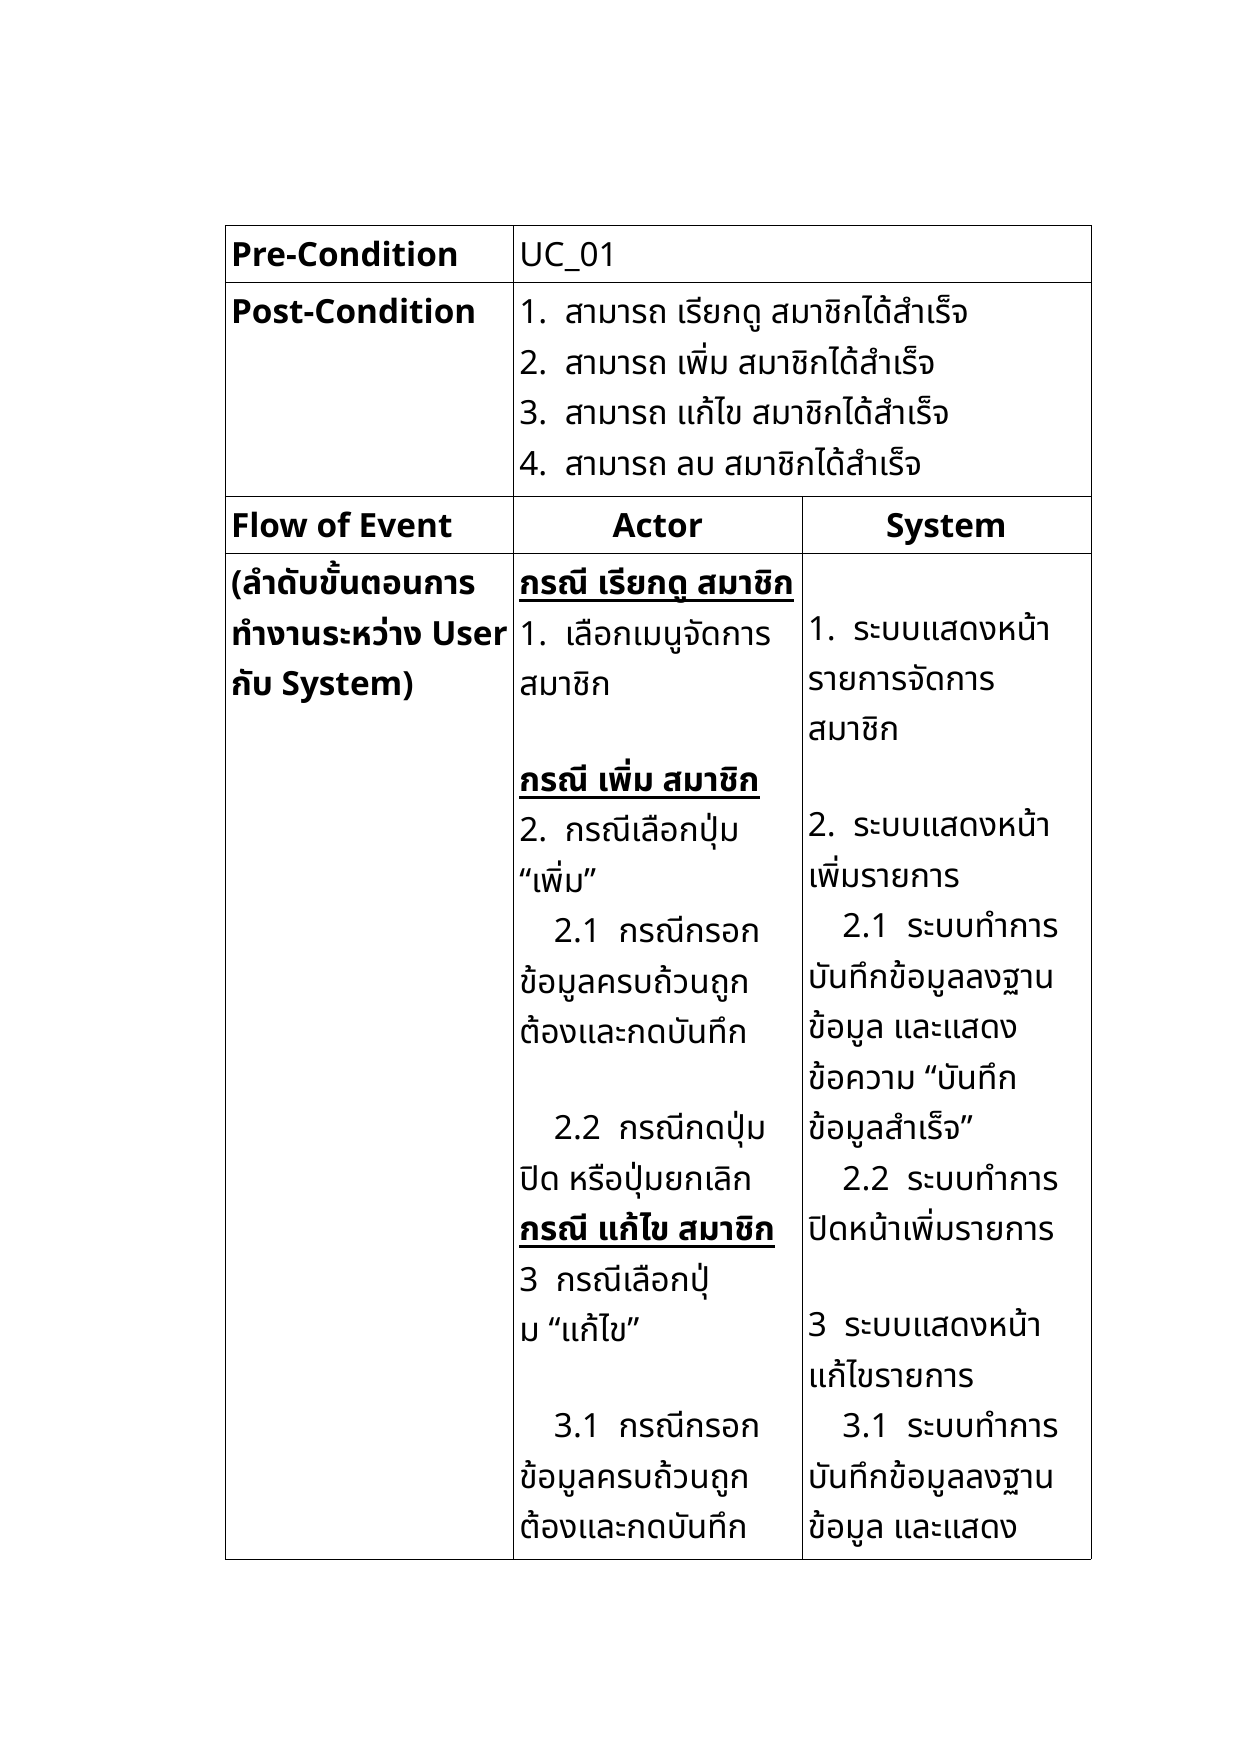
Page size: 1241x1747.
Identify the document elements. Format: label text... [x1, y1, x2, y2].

table_cell 1. สามารถ เรียกดู สมาชิกได้สำเร็จ 2. สามารถ เพิ่ม สมาชิกได้สำเร็จ 3. สามารถ แก้ไข สมาชิกได้สำเร็จ 4. สามารถ ลบ สมาชิกได้สำเร็จ [514, 283, 1091, 496]
table_cell Post-Condition [226, 283, 513, 496]
table_cell Flow of Event [226, 497, 513, 553]
table_cell (ลำดับขั้นตอนการ ทำงานระหว่าง User กับ System) [226, 554, 513, 1559]
table_cell กรณี เรียกดู สมาชิก 1. เลือกเมนูจัดการสมาชิก กรณี เพิ่ม สมาชิก 2. กรณีเลือกปุ่ม “เพิ่ม” 2.1 กรณีกรอกข้อมูลครบถ้วนถูกต้องและกดบันทึก 2.2 กรณีกดปุ่มปิด หรือปุ่มยกเลิก กรณี แก้ไข สมาชิก 3 กรณีเลือกปุ่ม “แก้ไข” 3.1 กรณีกรอกข้อมูลครบถ้วนถูกต้องและกดบันทึก [514, 554, 802, 1559]
table_cell Pre-Condition [226, 226, 513, 282]
table_cell Actor [514, 497, 802, 553]
table_cell System [803, 497, 1091, 553]
table_cell 1. ระบบแสดงหน้ารายการจัดการสมาชิก 2. ระบบแสดงหน้าเพิ่มรายการ 2.1 ระบบทำการบันทึกข้อมูลลงฐานข้อมูล และแสดงข้อความ “บันทึกข้อมูลสำเร็จ” 2.2 ระบบทำการปิดหน้าเพิ่มรายการ 3 ระบบแสดงหน้าแก้ไขรายการ 3.1 ระบบทำการบันทึกข้อมูลลงฐานข้อมูล และแสดง [803, 554, 1091, 1559]
table_cell UC_01 [514, 226, 1091, 282]
